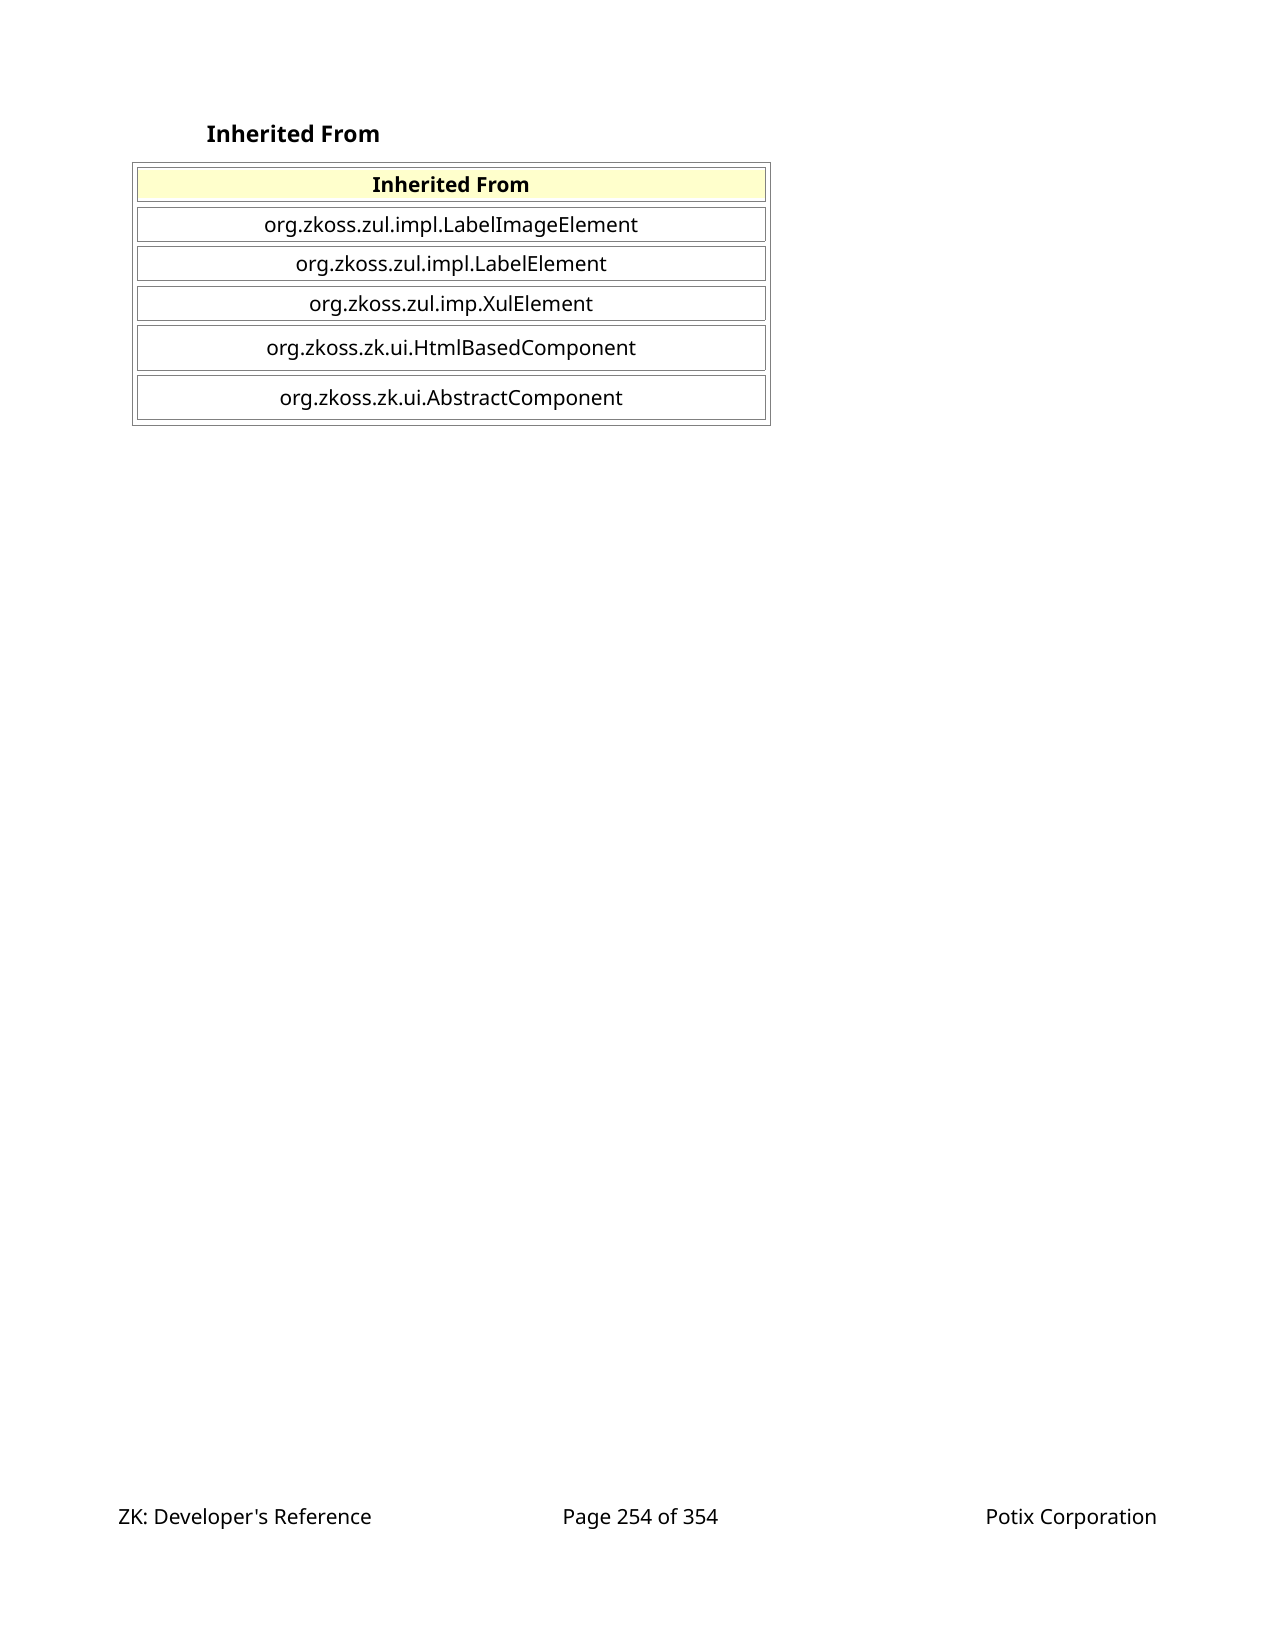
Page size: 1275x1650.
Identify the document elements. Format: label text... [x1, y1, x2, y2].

table_header Inherited From [134, 163, 768, 201]
table_cell org.zkoss.zul.impl.LabelImageElement [134, 201, 768, 241]
subtitle Inherited From [207, 118, 1157, 149]
table_cell org.zkoss.zul.imp.XulElement [134, 280, 768, 320]
table_cell org.zkoss.zk.ui.AbstractComponent [134, 370, 768, 419]
table_cell org.zkoss.zul.impl.LabelElement [134, 241, 768, 280]
table_cell org.zkoss.zk.ui.HtmlBasedComponent [134, 320, 768, 369]
